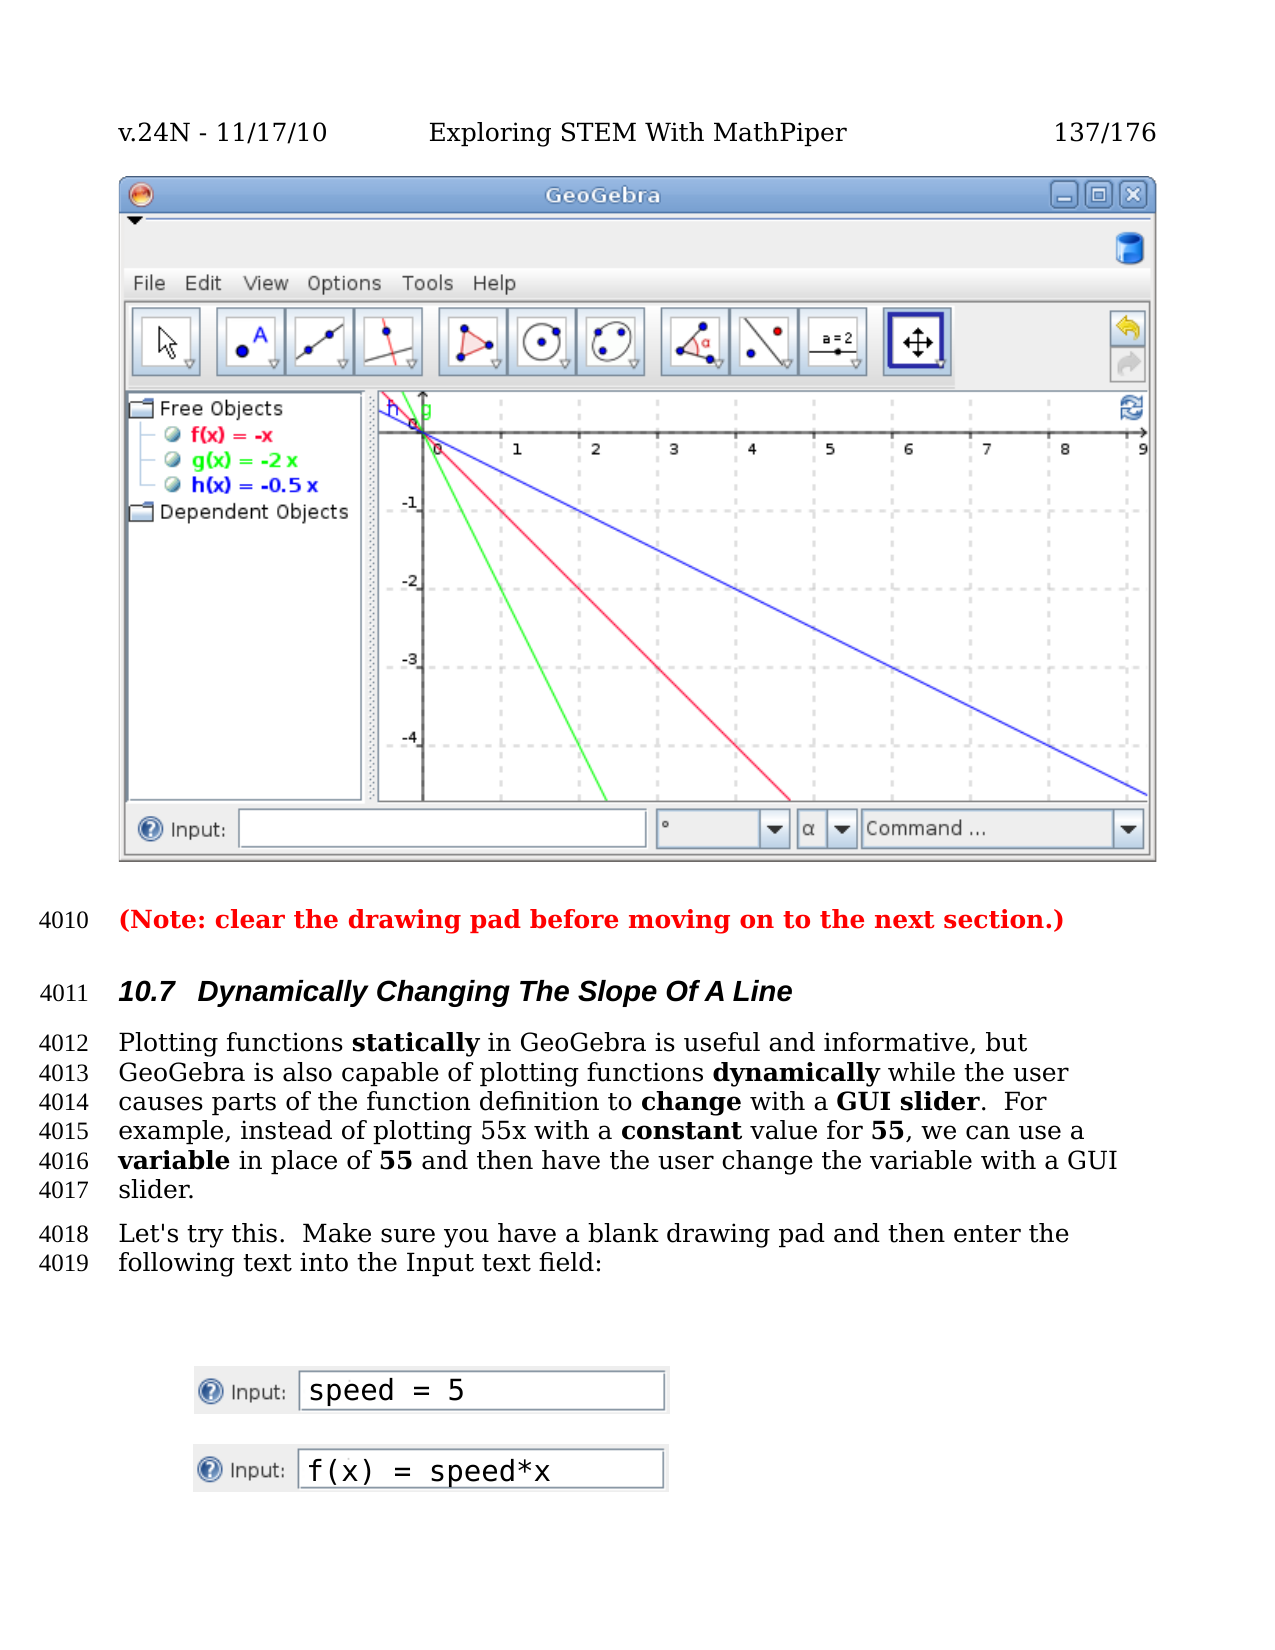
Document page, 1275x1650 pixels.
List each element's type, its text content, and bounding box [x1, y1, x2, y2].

text Plotting functions statically in GeoGebra is useful and informative, but GeoGebra is also capable of plotting functions dynamically while the user causes parts of the function definition to change with a GUI slider. For example, instead of plotting 55x with a constant value for 55, we can use a variable in place of 55 and then have the user change the variable with a GUI slider. [118, 1028, 1157, 1204]
text (Note: clear the drawing pad before moving on to the next section.) [118, 905, 1157, 935]
picture [118, 176, 1157, 862]
subtitle Dynamically Changing The Slope Of A Line [118, 974, 1157, 1007]
text Let's try this. Make sure you have a blank drawing pad and then enter the following text into the Input text field: [118, 1219, 1157, 1278]
